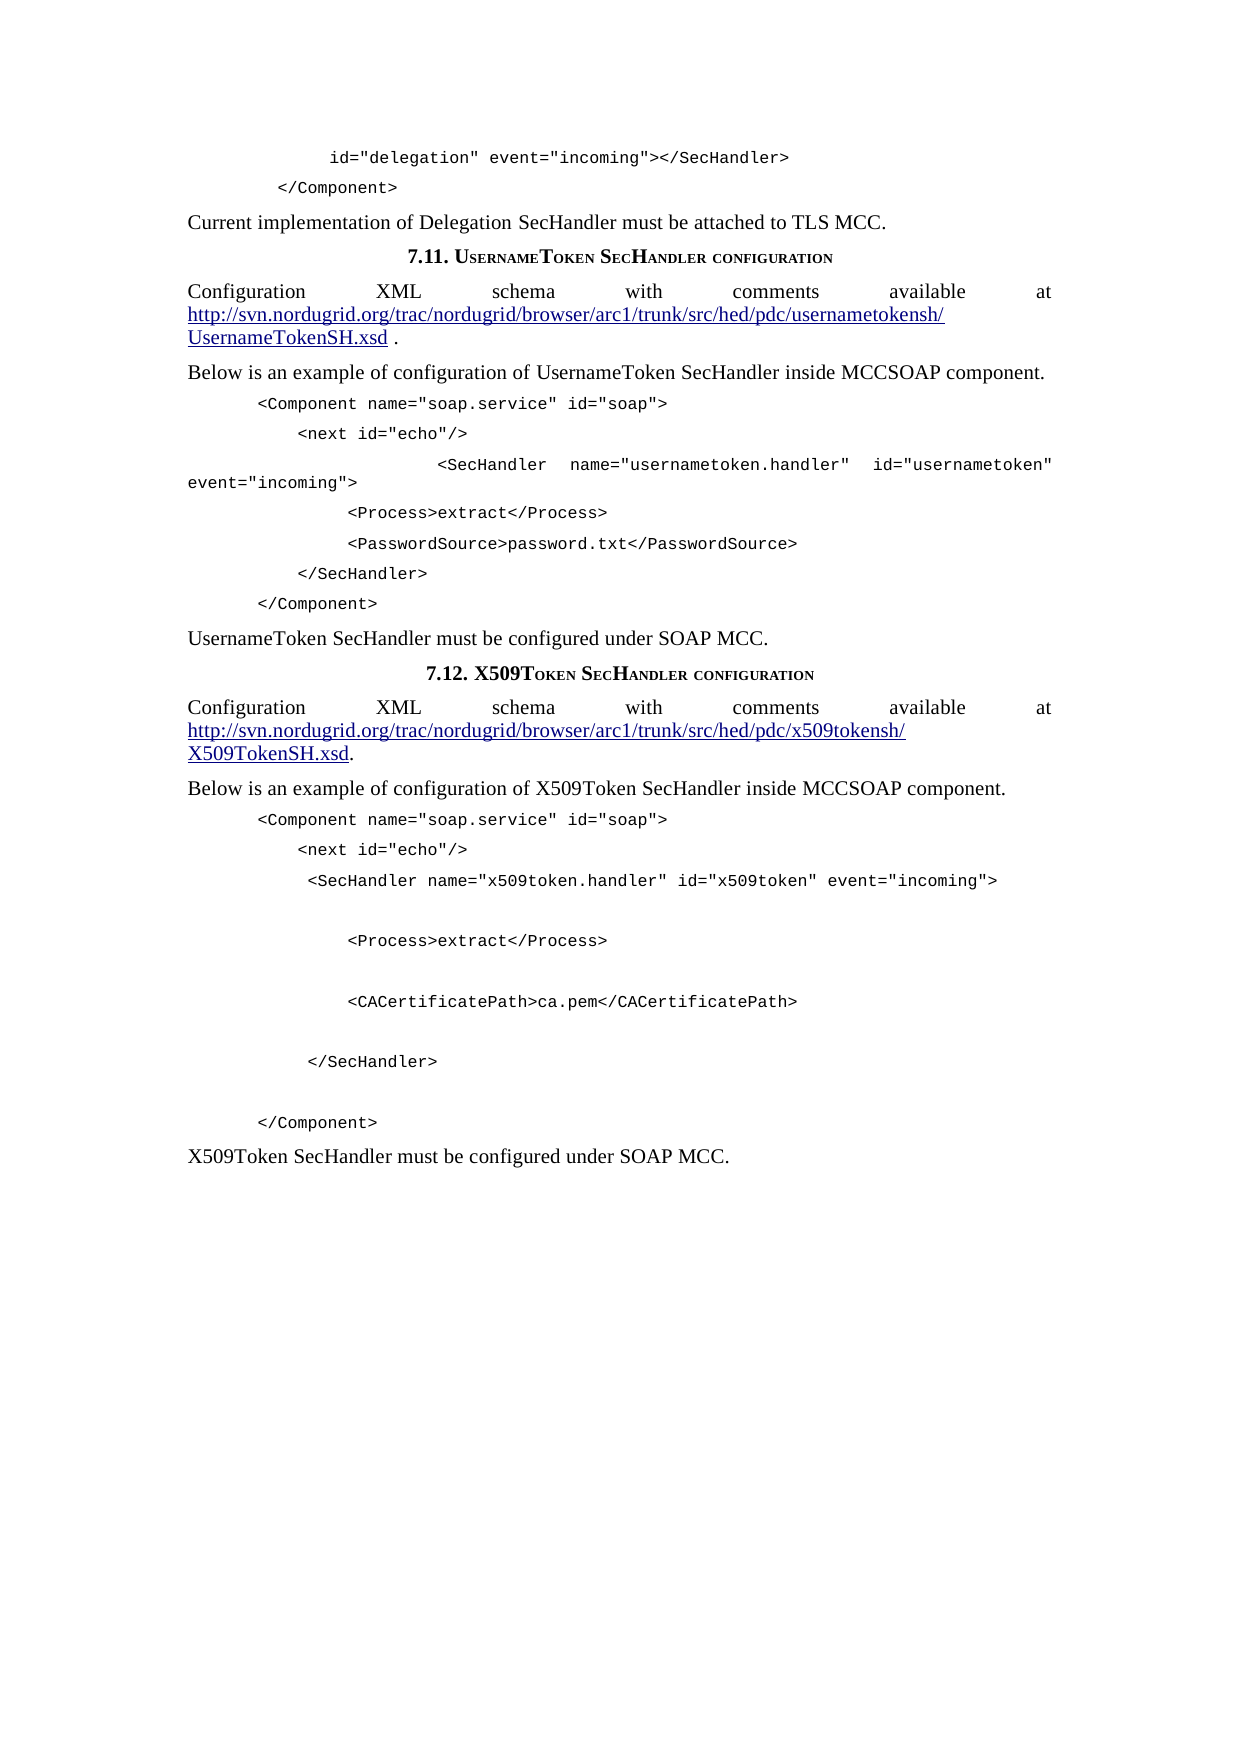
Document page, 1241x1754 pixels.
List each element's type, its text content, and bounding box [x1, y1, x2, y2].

text id="delegation" event="incoming"></SecHandler> [187, 150, 1053, 168]
text X509Token SecHandler must be configured under SOAP MCC. [187, 1145, 1053, 1168]
subtitle X509Token SecHandler configuration [187, 661, 1053, 684]
text </Component> [187, 180, 1053, 199]
text <SecHandler name="x509token.handler" id="x509token" event="incoming"> [187, 872, 1053, 891]
text <Component name="soap.service" id="soap"> [187, 396, 1053, 414]
text </Component> [187, 1115, 1053, 1133]
text Configuration XML schema with comments available at http://svn.nordugrid.org/trac/nordugrid/browser/arc1/trunk/src/hed/pdc/usernametokensh/UsernameTokenSH.xsd . [187, 280, 1053, 349]
text <SecHandler name="usernametoken.handler" id="usernametoken" event="incoming"> [187, 456, 1053, 493]
text </SecHandler> [187, 566, 1053, 584]
text Below is an example of configuration of UsernameToken SecHandler inside MCCSOAP component. [187, 361, 1053, 384]
text <Component name="soap.service" id="soap"> [187, 812, 1053, 830]
text <Process>extract</Process> [187, 505, 1053, 524]
text Configuration XML schema with comments available at http://svn.nordugrid.org/trac/nordugrid/browser/arc1/trunk/src/hed/pdc/x509tokensh/X509TokenSH.xsd. [187, 696, 1053, 765]
text Below is an example of configuration of X509Token SecHandler inside MCCSOAP component. [187, 777, 1053, 800]
text <next id="echo"/> [187, 426, 1053, 445]
text UsernameToken SecHandler must be configured under SOAP MCC. [187, 627, 1053, 649]
text Current implementation of Delegation SecHandler must be attached to TLS MCC. [187, 211, 1053, 234]
text </Component> [187, 596, 1053, 615]
text <next id="echo"/> [187, 842, 1053, 861]
text <Process>extract</Process> [187, 933, 1053, 952]
text </SecHandler> [187, 1054, 1053, 1073]
text <CACertificatePath>ca.pem</CACertificatePath> [187, 994, 1053, 1012]
subtitle UsernameToken SecHandler configuration [187, 245, 1053, 268]
text <PasswordSource>password.txt</PasswordSource> [187, 536, 1053, 554]
